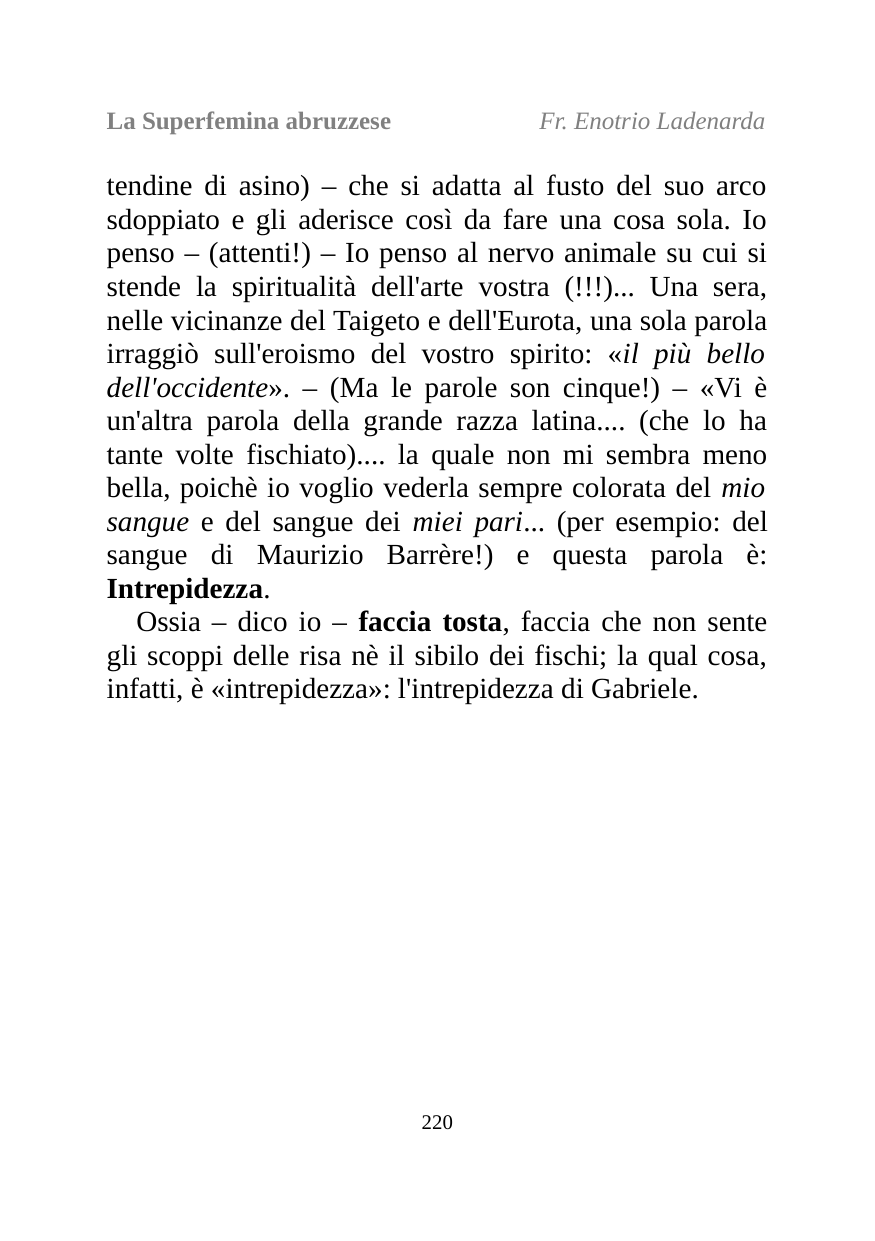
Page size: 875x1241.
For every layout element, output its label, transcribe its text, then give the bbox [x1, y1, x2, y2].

text Ossia – dico io – faccia tosta, faccia che non sente gli scoppi delle risa nè il sibilo dei fischi; la qual cosa, infatti, è «intrepidezza»: l'intrepidezza di Gabriele. [106, 604, 768, 705]
text tendine di asino) – che si adatta al fusto del suo arco sdoppiato e gli aderisce così da fare una cosa sola. Io penso – (attenti!) – Io penso al nervo animale su cui si stende la spiritualità dell'arte vostra (!!!)... Una sera, nelle vicinanze del Taigeto e dell'Eurota, una sola parola irraggiò sull'eroismo del vostro spirito: «il più bello dell'occidente». – (Ma le parole son cinque!) – «Vi è un'altra parola della grande razza latina.... (che lo ha tante volte fischiato).... la quale non mi sembra meno bella, poichè io voglio vederla sempre colorata del mio sangue e del sangue dei miei pari... (per esempio: del sangue di Maurizio Barrère!) e questa parola è: Intrepidezza. [106, 168, 768, 604]
